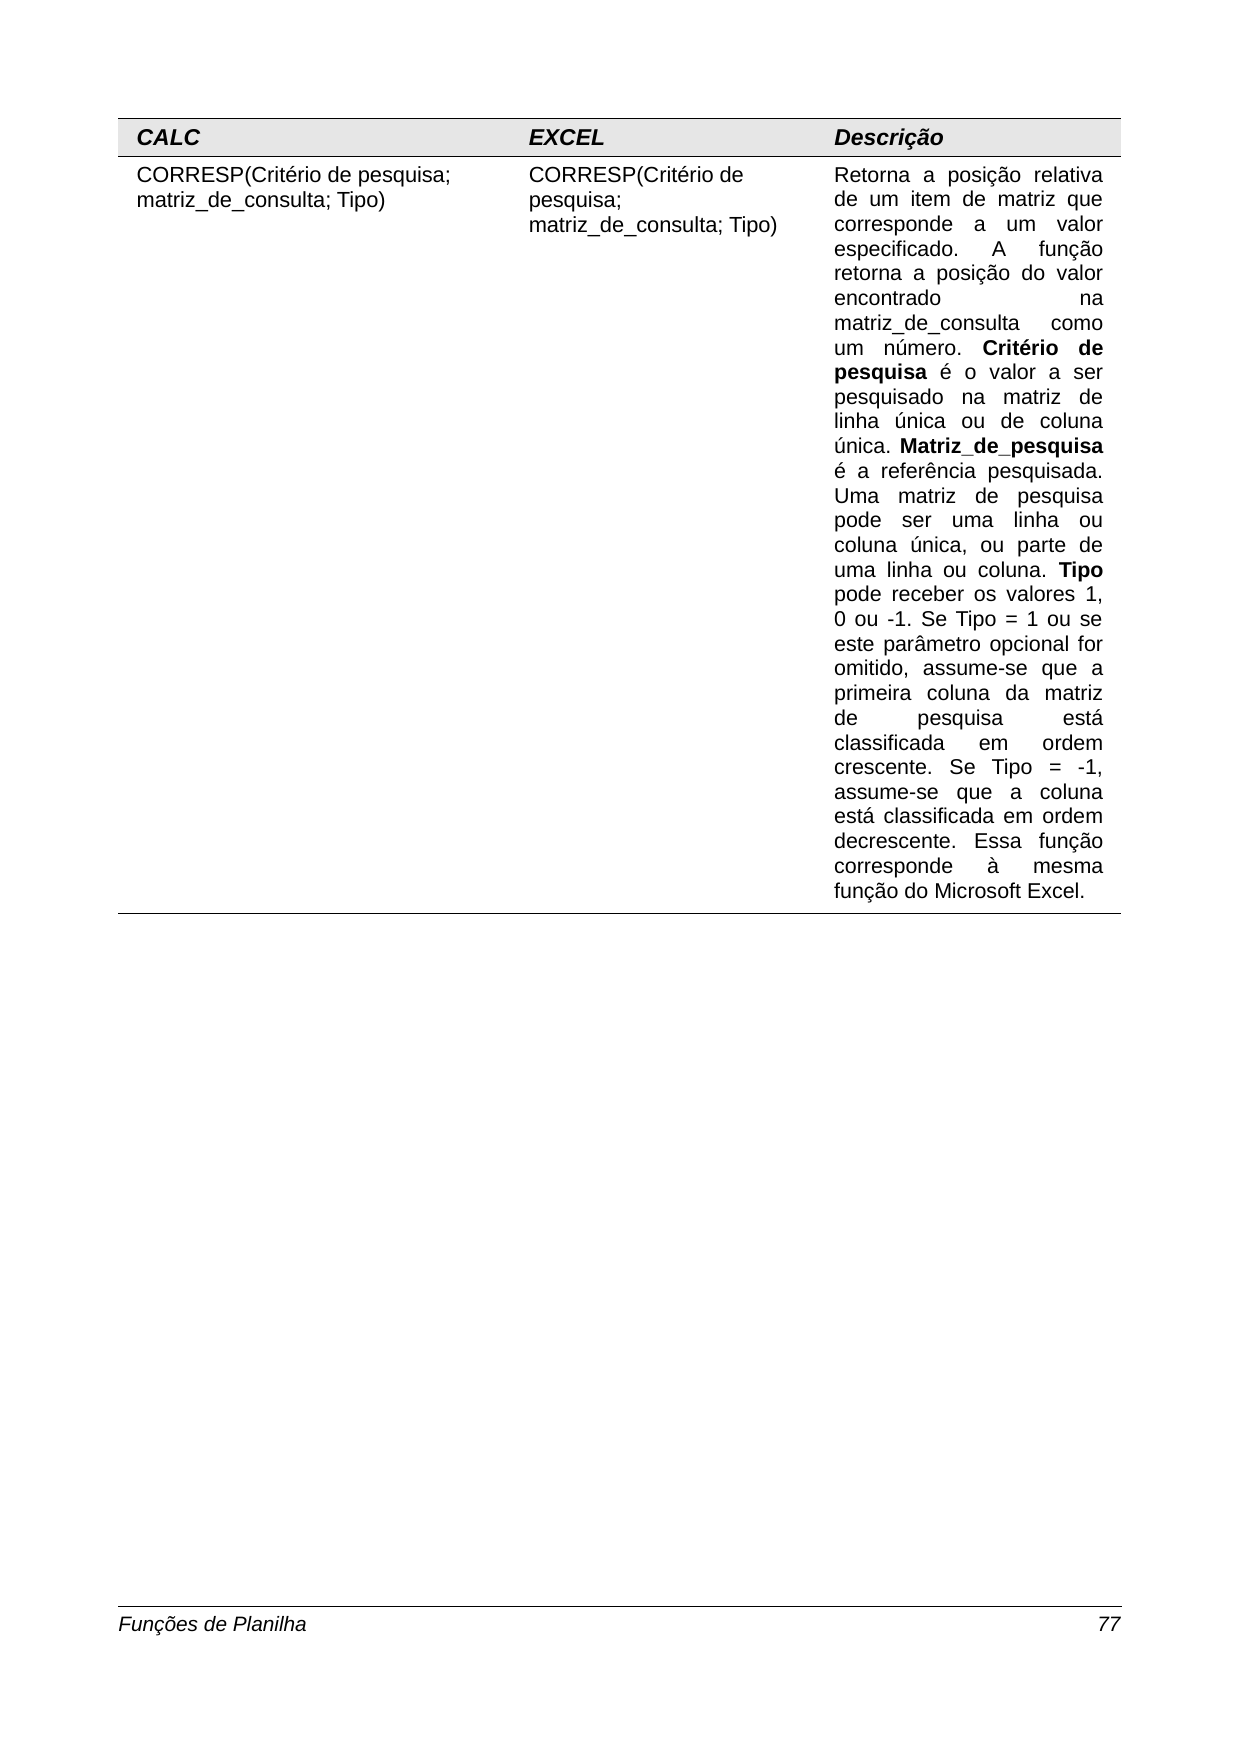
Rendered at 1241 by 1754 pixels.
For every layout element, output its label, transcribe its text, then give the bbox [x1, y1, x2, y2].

table_cell CORRESP(Critério de pesquisa; matriz_de_consulta; Tipo) [118, 157, 510, 912]
table_header Descrição [816, 119, 1121, 156]
table_cell CORRESP(Critério de pesquisa; matriz_de_consulta; Tipo) [510, 157, 816, 912]
table_header CALC [118, 119, 510, 156]
table_cell Retorna a posição relativa de um item de matriz que corresponde a um valor especificado. A função retorna a posição do valor encontrado na matriz_de_consulta como um número. Critério de pesquisa é o valor a ser pesquisado na matriz de linha única ou de coluna única. Matriz_de_pesquisa é a referência pesquisada. Uma matriz de pesquisa pode ser uma linha ou coluna única, ou parte de uma linha ou coluna. Tipo pode receber os valores 1, 0 ou -1. Se Tipo = 1 ou se este parâmetro opcional for omitido, assume-se que a primeira coluna da matriz de pesquisa está classificada em ordem crescente. Se Tipo = -1, assume-se que a coluna está classificada em ordem decrescente. Essa função corresponde à mesma função do Microsoft Excel. [816, 157, 1121, 912]
table_header EXCEL [510, 119, 816, 156]
